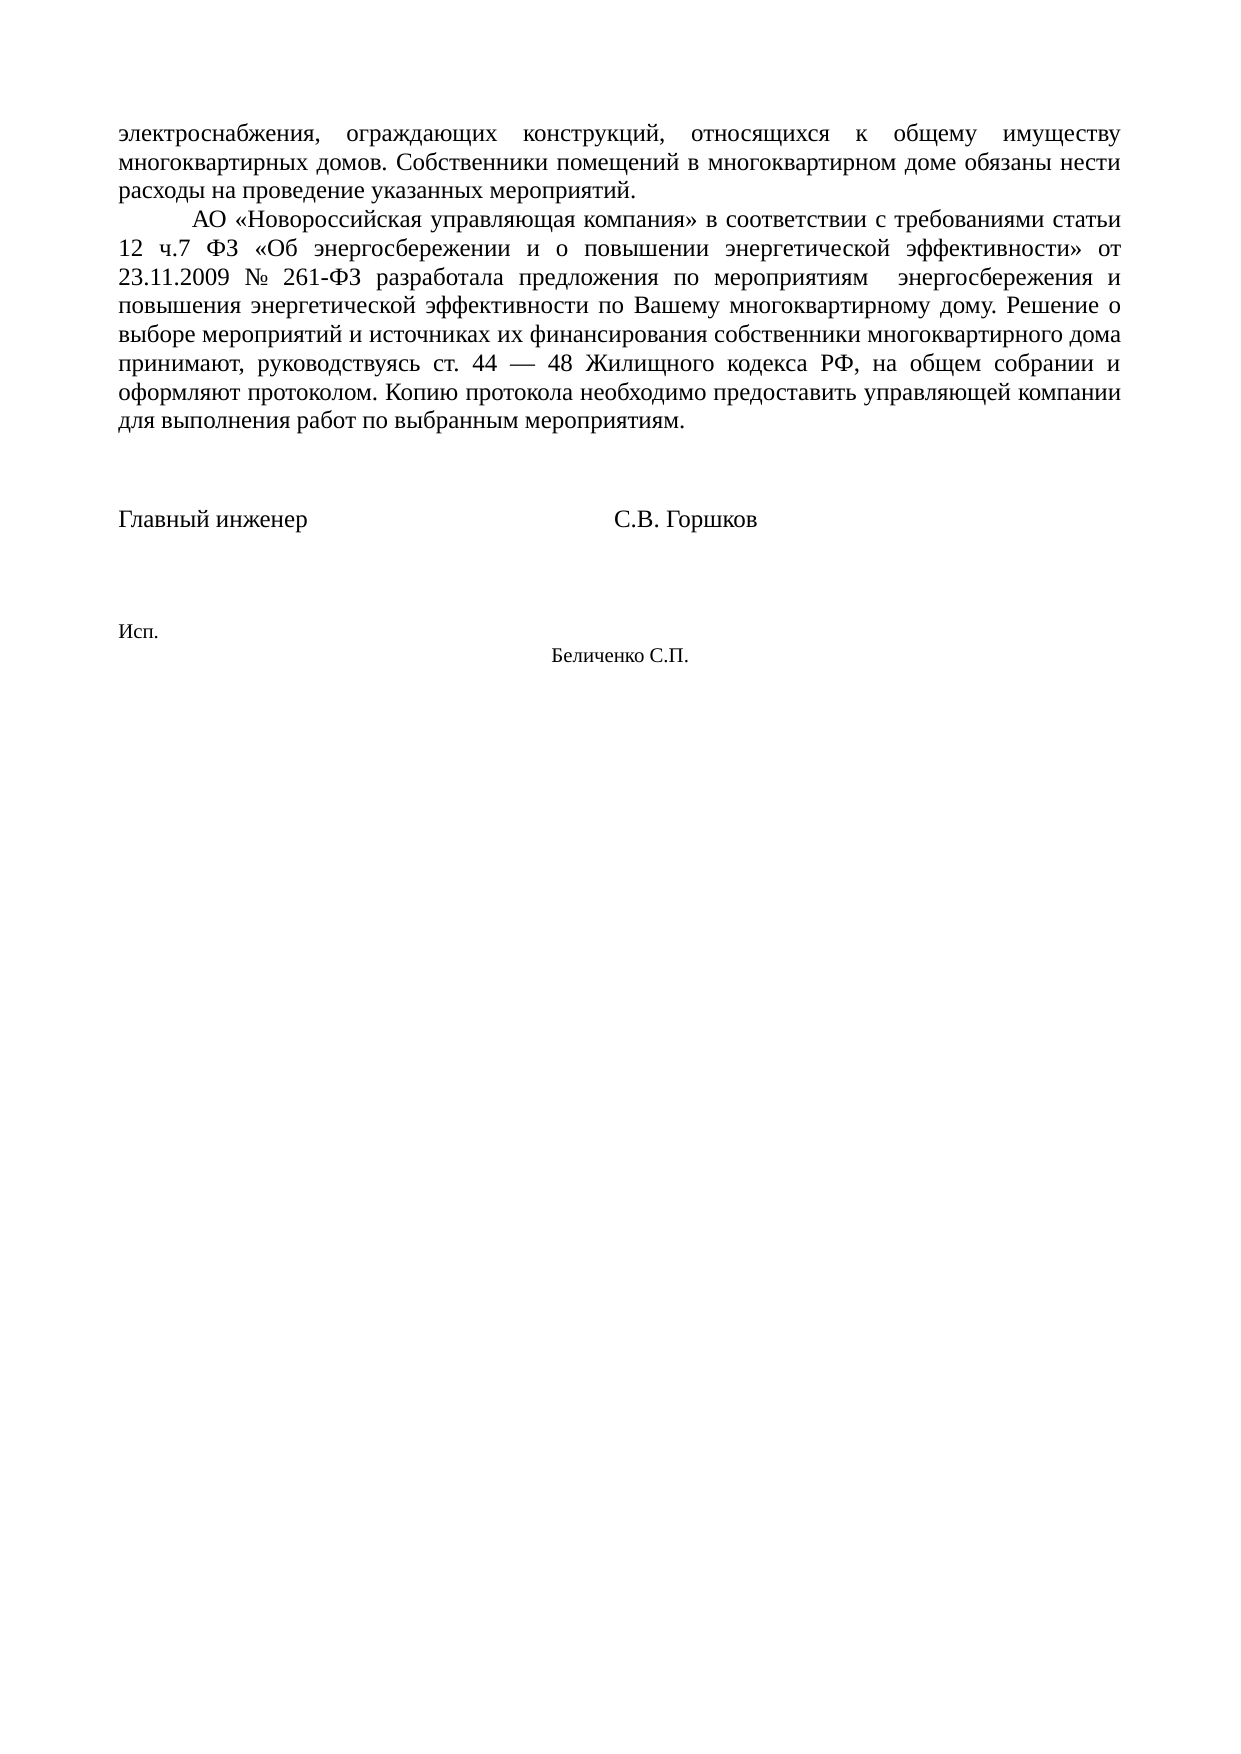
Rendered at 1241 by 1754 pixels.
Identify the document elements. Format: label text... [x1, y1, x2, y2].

text Исп. [118, 619, 1122, 643]
text АО «Новороссийская управляющая компания» в соответствии с требованиями статьи 12 ч.7 ФЗ «Об энергосбережении и о повышении энергетической эффективности» от 23.11.2009 № 261-ФЗ разработала предложения по мероприятиям энергосбережения и повышения энергетической эффективности по Вашему многоквартирному дому. Решение о выборе мероприятий и источниках их финансирования собственники многоквартирного дома принимают, руководствуясь ст. 44 — 48 Жилищного кодекса РФ, на общем собрании и оформляют протоколом. Копию протокола необходимо предоставить управляющей компании для выполнения работ по выбранным мероприятиям. [118, 204, 1122, 434]
text Главный инженер С.В. Горшков [118, 504, 1122, 533]
text электроснабжения, ограждающих конструкций, относящихся к общему имуществу многоквартирных домов. Собственники помещений в многоквартирном доме обязаны нести расходы на проведение указанных мероприятий. [118, 118, 1122, 204]
text Беличенко С.П. [118, 643, 1122, 667]
